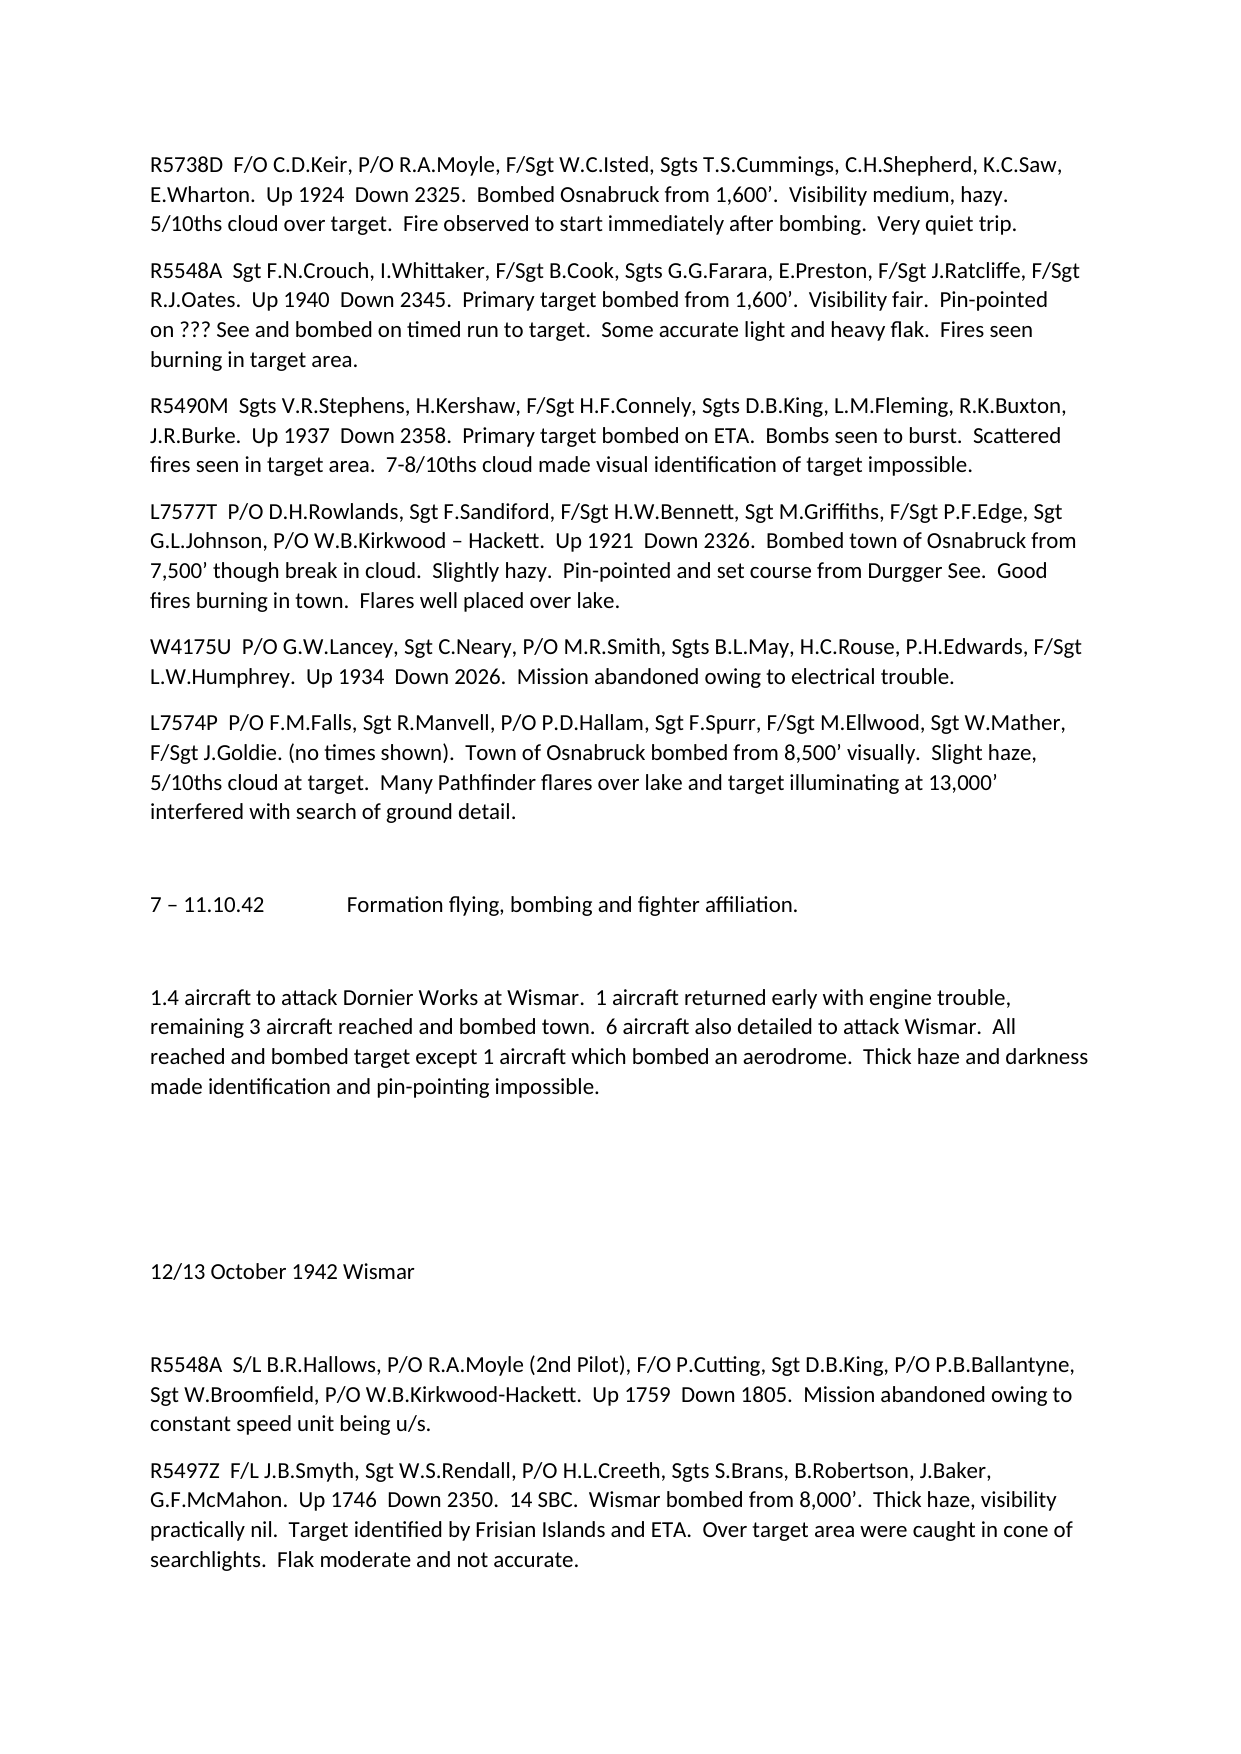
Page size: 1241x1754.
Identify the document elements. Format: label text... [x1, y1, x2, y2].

text R5497Z F/L J.B.Smyth, Sgt W.S.Rendall, P/O H.L.Creeth, Sgts S.Brans, B.Robertson, J.Baker, G.F.McMahon. Up 1746 Down 2350. 14 SBC. Wismar bombed from 8,000’. Thick haze, visibility practically nil. Target identified by Frisian Islands and ETA. Over target area were caught in cone of searchlights. Flak moderate and not accurate. [150, 1456, 1090, 1573]
text L7574P P/O F.M.Falls, Sgt R.Manvell, P/O P.D.Hallam, Sgt F.Spurr, F/Sgt M.Ellwood, Sgt W.Mather, F/Sgt J.Goldie. (no times shown). Town of Osnabruck bombed from 8,500’ visually. Slight haze, 5/10ths cloud at target. Many Pathfinder flares over lake and target illuminating at 13,000’ interfered with search of ground detail. [150, 708, 1090, 825]
text R5548A Sgt F.N.Crouch, I.Whittaker, F/Sgt B.Cook, Sgts G.G.Farara, E.Preston, F/Sgt J.Ratcliffe, F/Sgt R.J.Oates. Up 1940 Down 2345. Primary target bombed from 1,600’. Visibility fair. Pin-pointed on ??? See and bombed on timed run to target. Some accurate light and heavy flak. Fires seen burning in target area. [150, 256, 1090, 373]
text R5490M Sgts V.R.Stephens, H.Kershaw, F/Sgt H.F.Connely, Sgts D.B.King, L.M.Fleming, R.K.Buxton, J.R.Burke. Up 1937 Down 2358. Primary target bombed on ETA. Bombs seen to burst. Scattered fires seen in target area. 7-8/10ths cloud made visual identification of target impossible. [150, 391, 1090, 478]
text R5548A S/L B.R.Hallows, P/O R.A.Moyle (2nd Pilot), F/O P.Cutting, Sgt D.B.King, P/O P.B.Ballantyne, Sgt W.Broomfield, P/O W.B.Kirkwood-Hackett. Up 1759 Down 1805. Mission abandoned owing to constant speed unit being u/s. [150, 1350, 1090, 1437]
text 7 – 11.10.42 Formation flying, bombing and fighter affiliation. [150, 890, 1090, 918]
text 12/13 October 1942 Wismar [150, 1257, 1090, 1285]
text R5738D F/O C.D.Keir, P/O R.A.Moyle, F/Sgt W.C.Isted, Sgts T.S.Cummings, C.H.Shepherd, K.C.Saw, E.Wharton. Up 1924 Down 2325. Bombed Osnabruck from 1,600’. Visibility medium, hazy. 5/10ths cloud over target. Fire observed to start immediately after bombing. Very quiet trip. [150, 150, 1090, 237]
text W4175U P/O G.W.Lancey, Sgt C.Neary, P/O M.R.Smith, Sgts B.L.May, H.C.Rouse, P.H.Edwards, F/Sgt L.W.Humphrey. Up 1934 Down 2026. Mission abandoned owing to electrical trouble. [150, 632, 1090, 690]
text 1.4 aircraft to attack Dornier Works at Wismar. 1 aircraft returned early with engine trouble, remaining 3 aircraft reached and bombed town. 6 aircraft also detailed to attack Wismar. All reached and bombed target except 1 aircraft which bombed an aerodrome. Thick haze and darkness made identification and pin-pointing impossible. [150, 983, 1090, 1100]
text L7577T P/O D.H.Rowlands, Sgt F.Sandiford, F/Sgt H.W.Bennett, Sgt M.Griffiths, F/Sgt P.F.Edge, Sgt G.L.Johnson, P/O W.B.Kirkwood – Hackett. Up 1921 Down 2326. Bombed town of Osnabruck from 7,500’ though break in cloud. Slightly hazy. Pin-pointed and set course from Durgger See. Good fires burning in town. Flares well placed over lake. [150, 497, 1090, 614]
